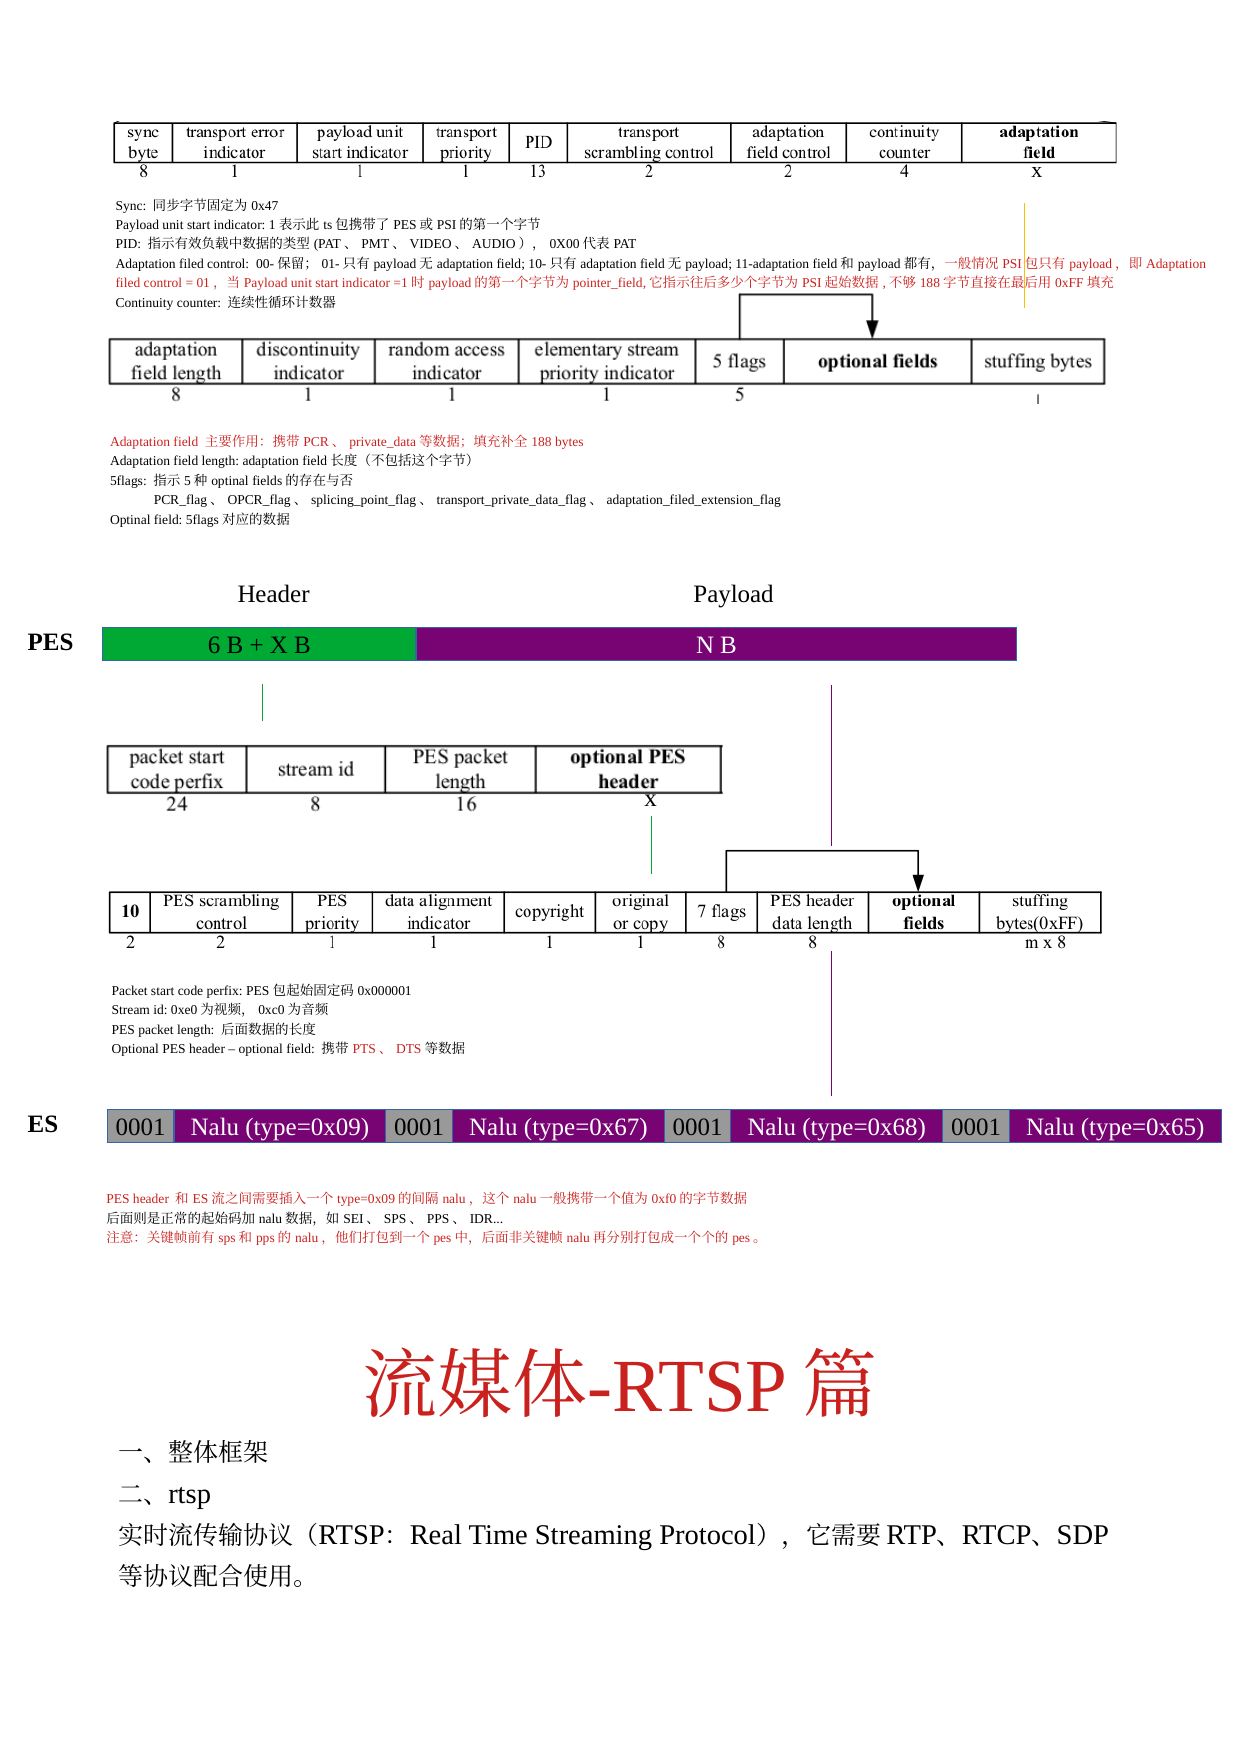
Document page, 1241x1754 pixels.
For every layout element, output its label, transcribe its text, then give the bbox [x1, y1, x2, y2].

picture [101, 846, 1105, 951]
picture [112, 121, 1117, 178]
text 二、rtsp [118, 1474, 1122, 1510]
picture [105, 291, 1110, 404]
picture [105, 743, 723, 813]
text 流媒体-RTSP篇 [118, 1325, 1122, 1433]
text 一、整体框架 [118, 1433, 1122, 1469]
text 实时流传输协议（RTSP：Real Time Streaming Protocol），它需要RTP、RTCP、SDP等协议配合使用。 [118, 1516, 1122, 1593]
